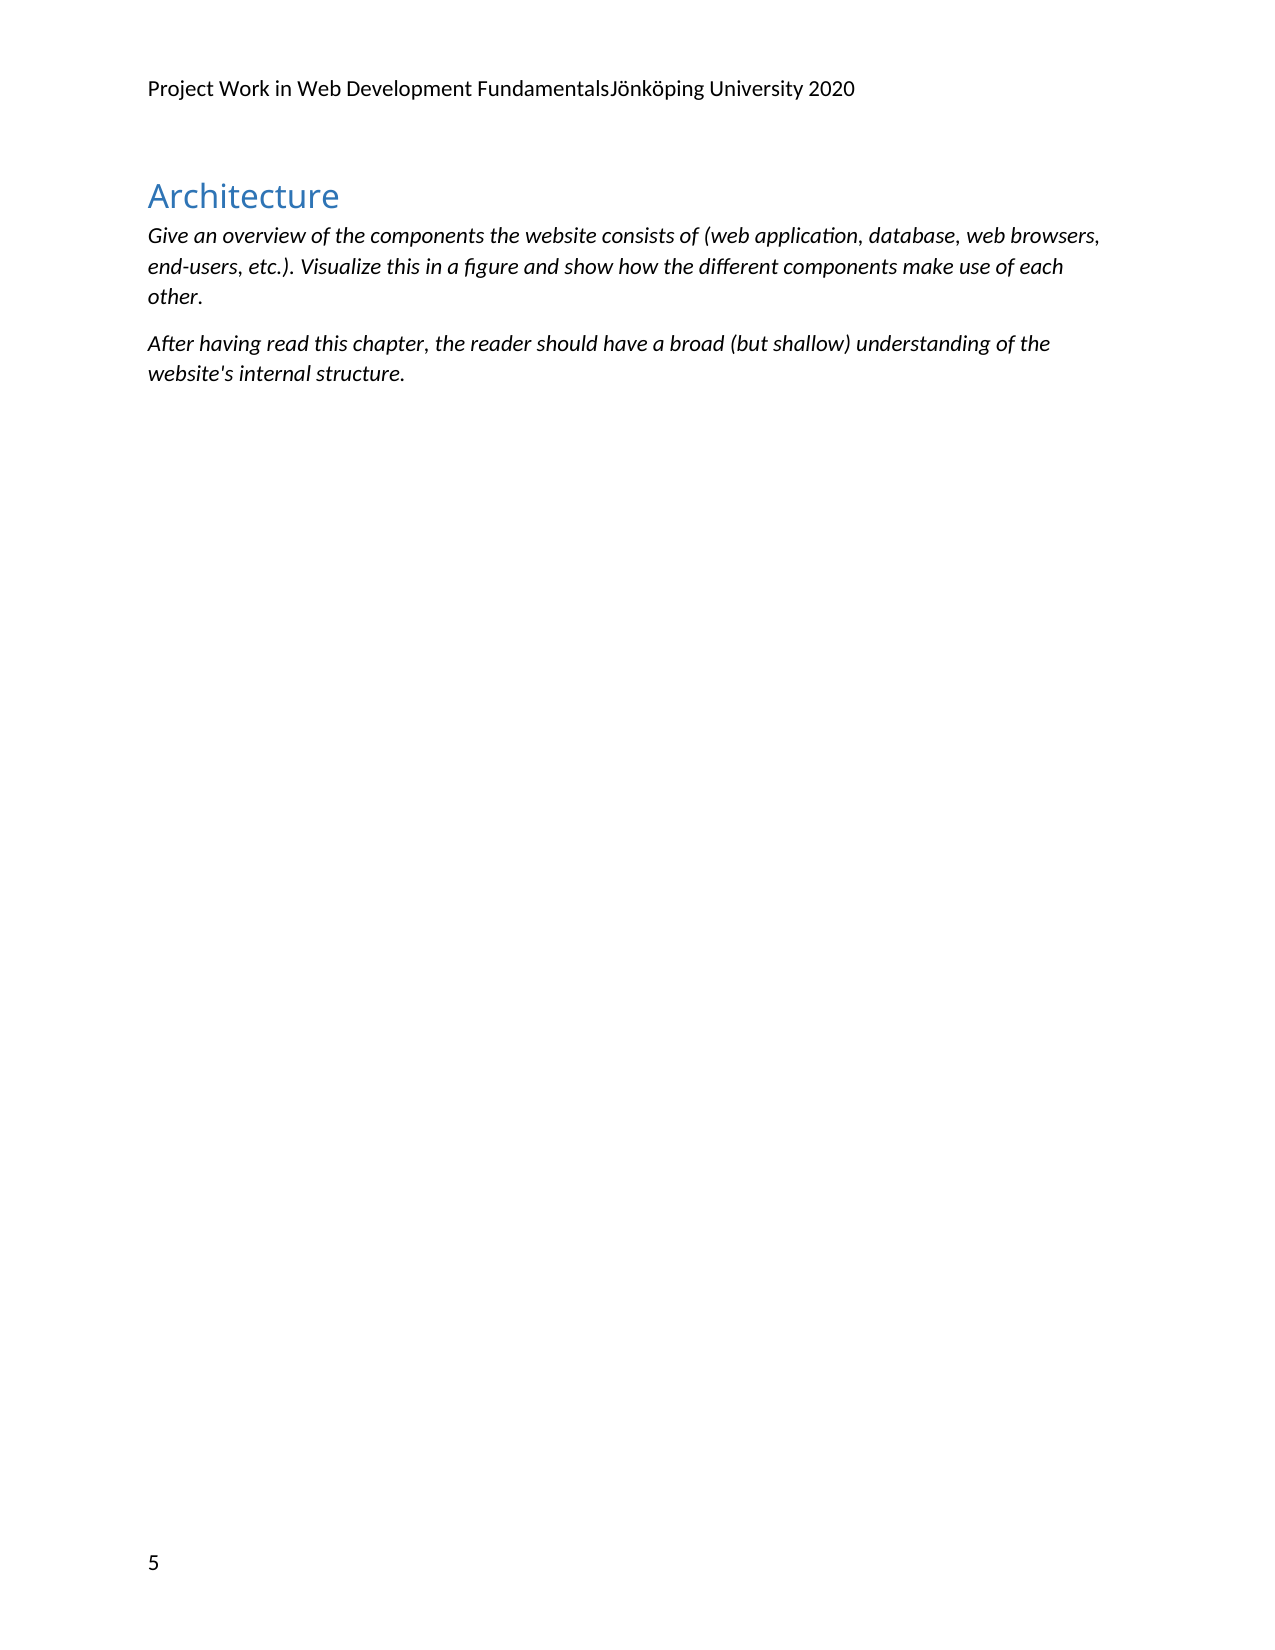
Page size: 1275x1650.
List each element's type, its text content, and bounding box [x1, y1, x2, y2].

text After having read this chapter, the reader should have a broad (but shallow) understanding of the website's internal structure. [148, 329, 1127, 387]
subtitle Architecture [148, 173, 1127, 218]
text Give an overview of the components the website consists of (web application, database, web browsers, end-users, etc.). Visualize this in a figure and show how the different components make use of each other. [148, 222, 1127, 310]
